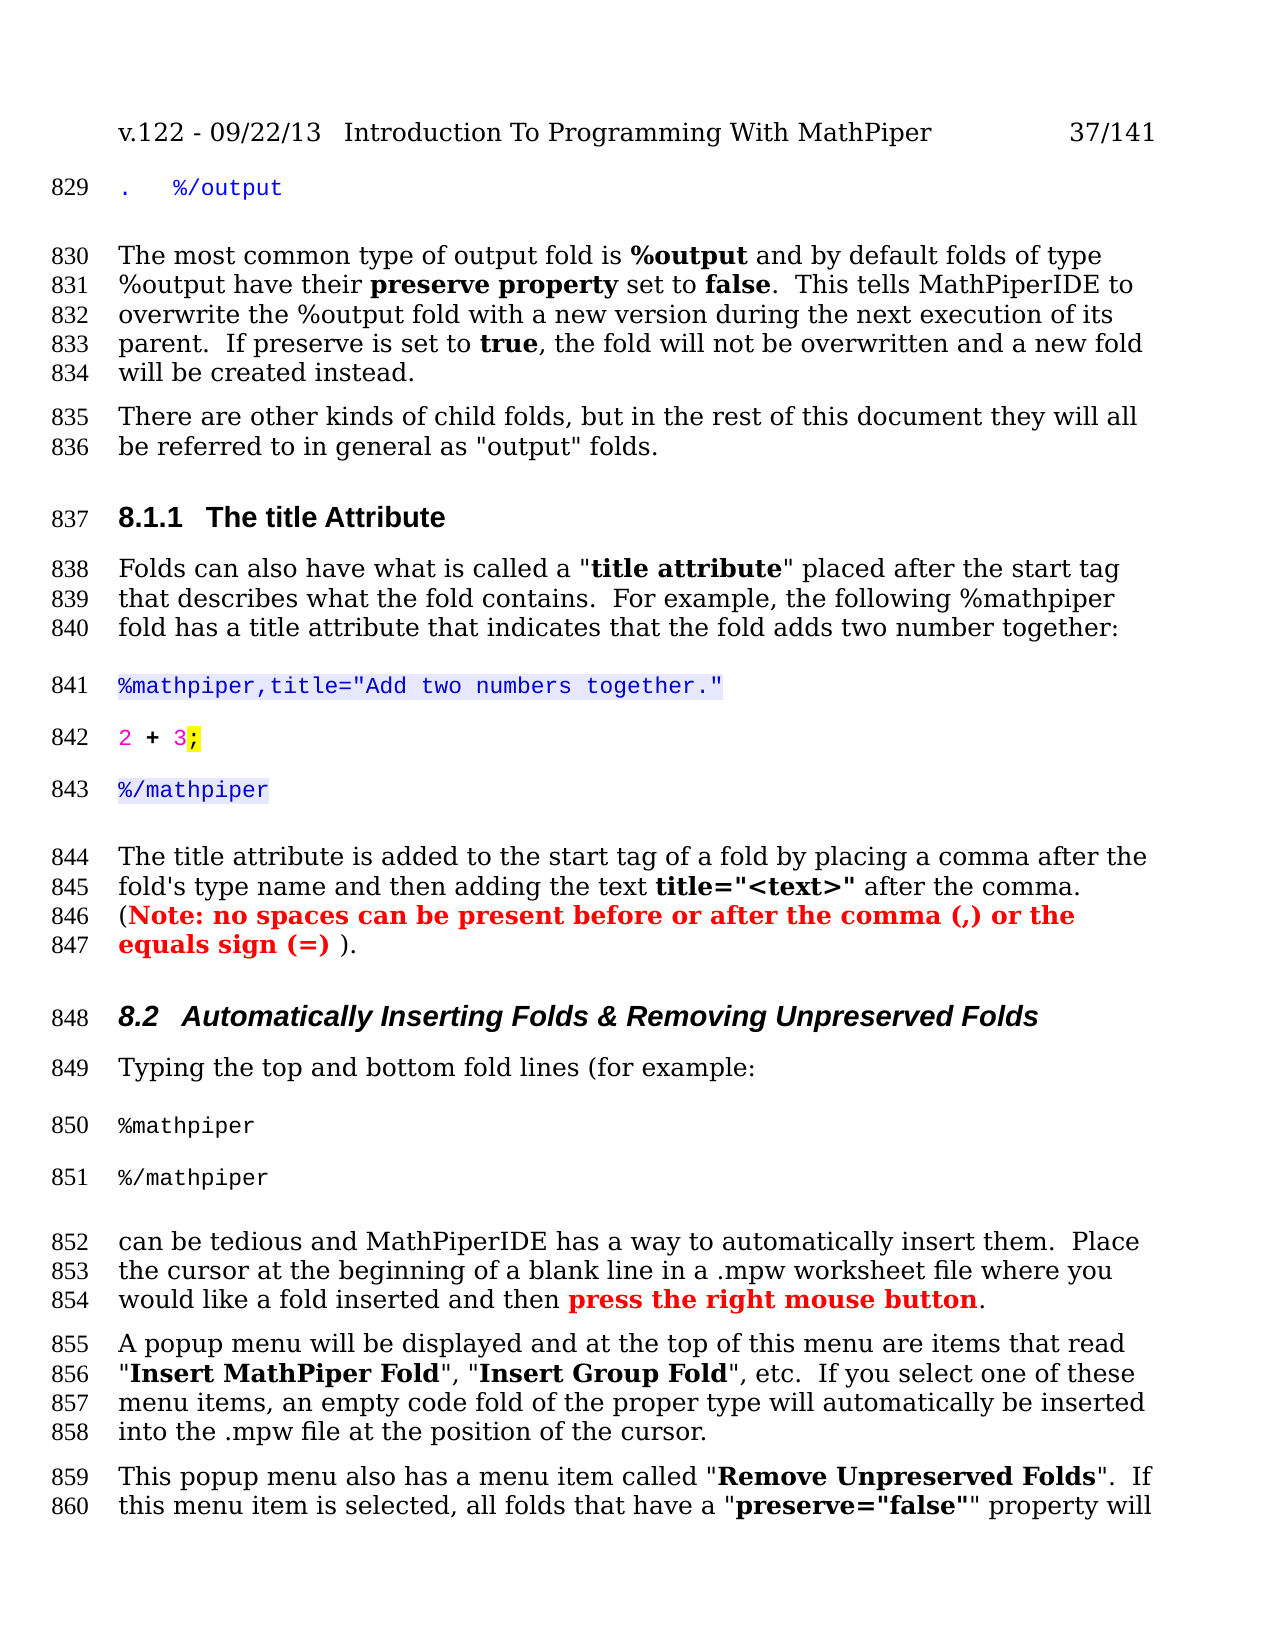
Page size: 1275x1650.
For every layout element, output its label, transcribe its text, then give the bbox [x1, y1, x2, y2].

text %mathpiper [118, 1114, 1157, 1140]
text The title attribute is added to the start tag of a fold by placing a comma after the fold's type name and then adding the text title="<text>" after the comma. (Note: no spaces can be present before or after the comma (,) or the equals sign (=) ). [118, 842, 1157, 959]
text This popup menu also has a menu item called "Remove Unpreserved Folds". If this menu item is selected, all folds that have a "preserve="false"" property will [118, 1462, 1157, 1520]
text %/mathpiper [118, 1166, 1157, 1192]
subtitle The title Attribute [118, 500, 1157, 533]
text 2 + 3; [118, 726, 1157, 752]
subtitle Automatically Inserting Folds & Removing Unpreserved Folds [118, 999, 1157, 1032]
text There are other kinds of child folds, but in the rest of this document they will all be referred to in general as "output" folds. [118, 403, 1157, 461]
text A popup menu will be displayed and at the top of this menu are items that read "Insert MathPiper Fold", "Insert Group Fold", etc. If you select one of these menu items, an empty code fold of the proper type will automatically be inserted into the .mpw file at the position of the cursor. [118, 1330, 1157, 1447]
text Typing the top and bottom fold lines (for example: [118, 1053, 1157, 1082]
text Folds can also have what is called a "title attribute" placed after the start tag that describes what the fold contains. For example, the following %mathpiper fold has a title attribute that indicates that the fold adds two number together: [118, 554, 1157, 642]
text can be tedious and MathPiperIDE has a way to automatically insert them. Place the cursor at the beginning of a blank line in a .mpw worksheet file where you would like a fold inserted and then press the right mouse button. [118, 1227, 1157, 1315]
text . %/output [118, 177, 1157, 203]
text %mathpiper,title="Add two numbers together." [118, 674, 1157, 700]
text %/mathpiper [118, 778, 1157, 804]
text The most common type of output fold is %output and by default folds of type %output have their preserve property set to false. This tells MathPiperIDE to overwrite the %output fold with a new version during the next execution of its parent. If preserve is set to true, the fold will not be overwritten and a new fold will be created instead. [118, 241, 1157, 388]
